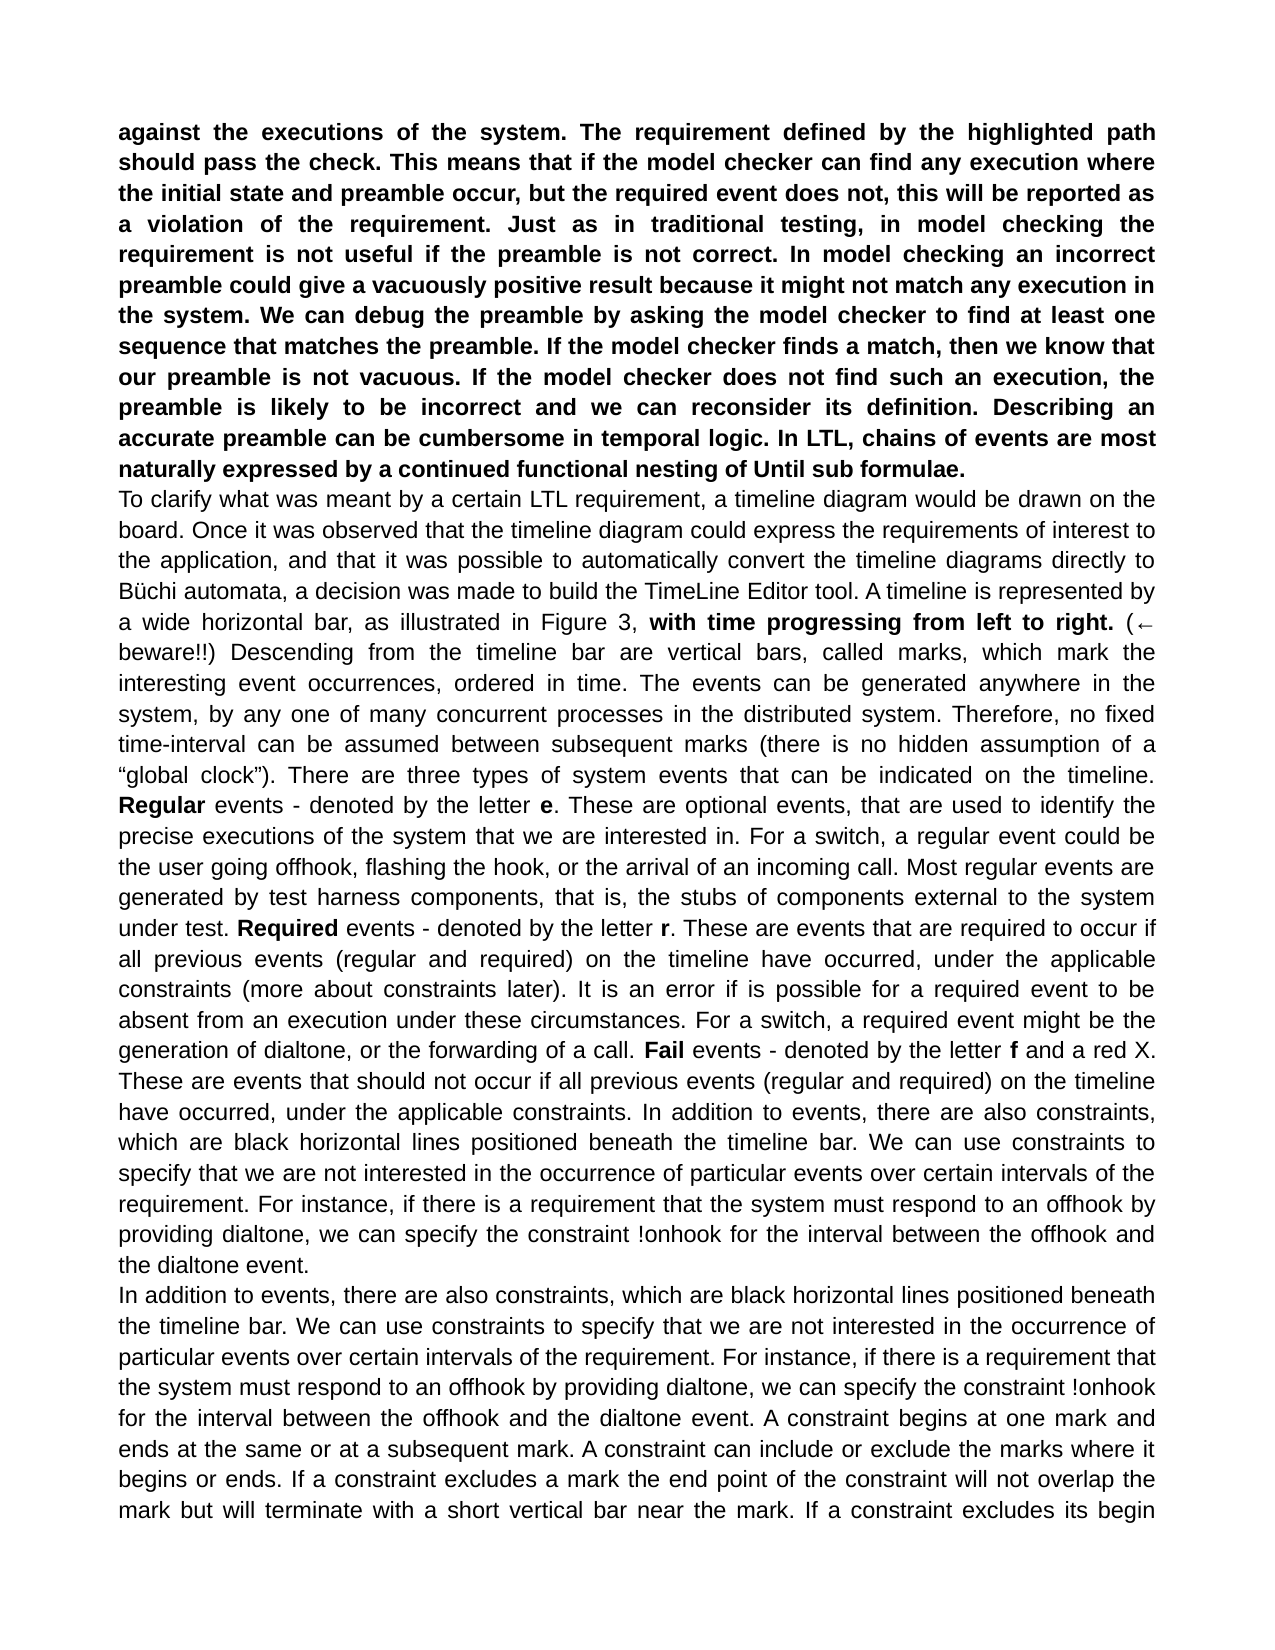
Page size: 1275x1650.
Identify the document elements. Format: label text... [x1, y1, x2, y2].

text against the executions of the system. The requirement defined by the highlighted path should pass the check. This means that if the model checker can find any execution where the initial state and preamble occur, but the required event does not, this will be reported as a violation of the requirement. Just as in traditional testing, in model checking the requirement is not useful if the preamble is not correct. In model checking an incorrect preamble could give a vacuously positive result because it might not match any execution in the system. We can debug the preamble by asking the model checker to find at least one sequence that matches the preamble. If the model checker finds a match, then we know that our preamble is not vacuous. If the model checker does not find such an execution, the preamble is likely to be incorrect and we can reconsider its definition. Describing an accurate preamble can be cumbersome in temporal logic. In LTL, chains of events are most naturally expressed by a continued functional nesting of Until sub formulae. [118, 118, 1157, 482]
text In addition to events, there are also constraints, which are black horizontal lines positioned beneath the timeline bar. We can use constraints to specify that we are not interested in the occurrence of particular events over certain intervals of the requirement. For instance, if there is a requirement that the system must respond to an offhook by providing dialtone, we can specify the constraint !onhook for the interval between the offhook and the dialtone event. A constraint begins at one mark and ends at the same or at a subsequent mark. A constraint can include or exclude the marks where it begins or ends. If a constraint excludes a mark the end point of the constraint will not overlap the mark but will terminate with a short vertical bar near the mark. If a constraint excludes its begin [118, 1282, 1157, 1523]
text To clarify what was meant by a certain LTL requirement, a timeline diagram would be drawn on the board. Once it was observed that the timeline diagram could express the requirements of interest to the application, and that it was possible to automatically convert the timeline diagrams directly to Büchi automata, a decision was made to build the TimeLine Editor tool. A timeline is represented by a wide horizontal bar, as illustrated in Figure 3, with time progressing from left to right. (← beware!!) Descending from the timeline bar are vertical bars, called marks, which mark the interesting event occurrences, ordered in time. The events can be generated anywhere in the system, by any one of many concurrent processes in the distributed system. Therefore, no fixed time-interval can be assumed between subsequent marks (there is no hidden assumption of a “global clock”). There are three types of system events that can be indicated on the timeline. Regular events - denoted by the letter e. These are optional events, that are used to identify the precise executions of the system that we are interested in. For a switch, a regular event could be the user going offhook, flashing the hook, or the arrival of an incoming call. Most regular events are generated by test harness components, that is, the stubs of components external to the system under test. Required events - denoted by the letter r. These are events that are required to occur if all previous events (regular and required) on the timeline have occurred, under the applicable constraints (more about constraints later). It is an error if is possible for a required event to be absent from an execution under these circumstances. For a switch, a required event might be the generation of dialtone, or the forwarding of a call. Fail events - denoted by the letter f and a red X. These are events that should not occur if all previous events (regular and required) on the timeline have occurred, under the applicable constraints. In addition to events, there are also constraints, which are black horizontal lines positioned beneath the timeline bar. We can use constraints to specify that we are not interested in the occurrence of particular events over certain intervals of the requirement. For instance, if there is a requirement that the system must respond to an offhook by providing dialtone, we can specify the constraint !onhook for the interval between the offhook and the dialtone event. [118, 486, 1157, 1278]
